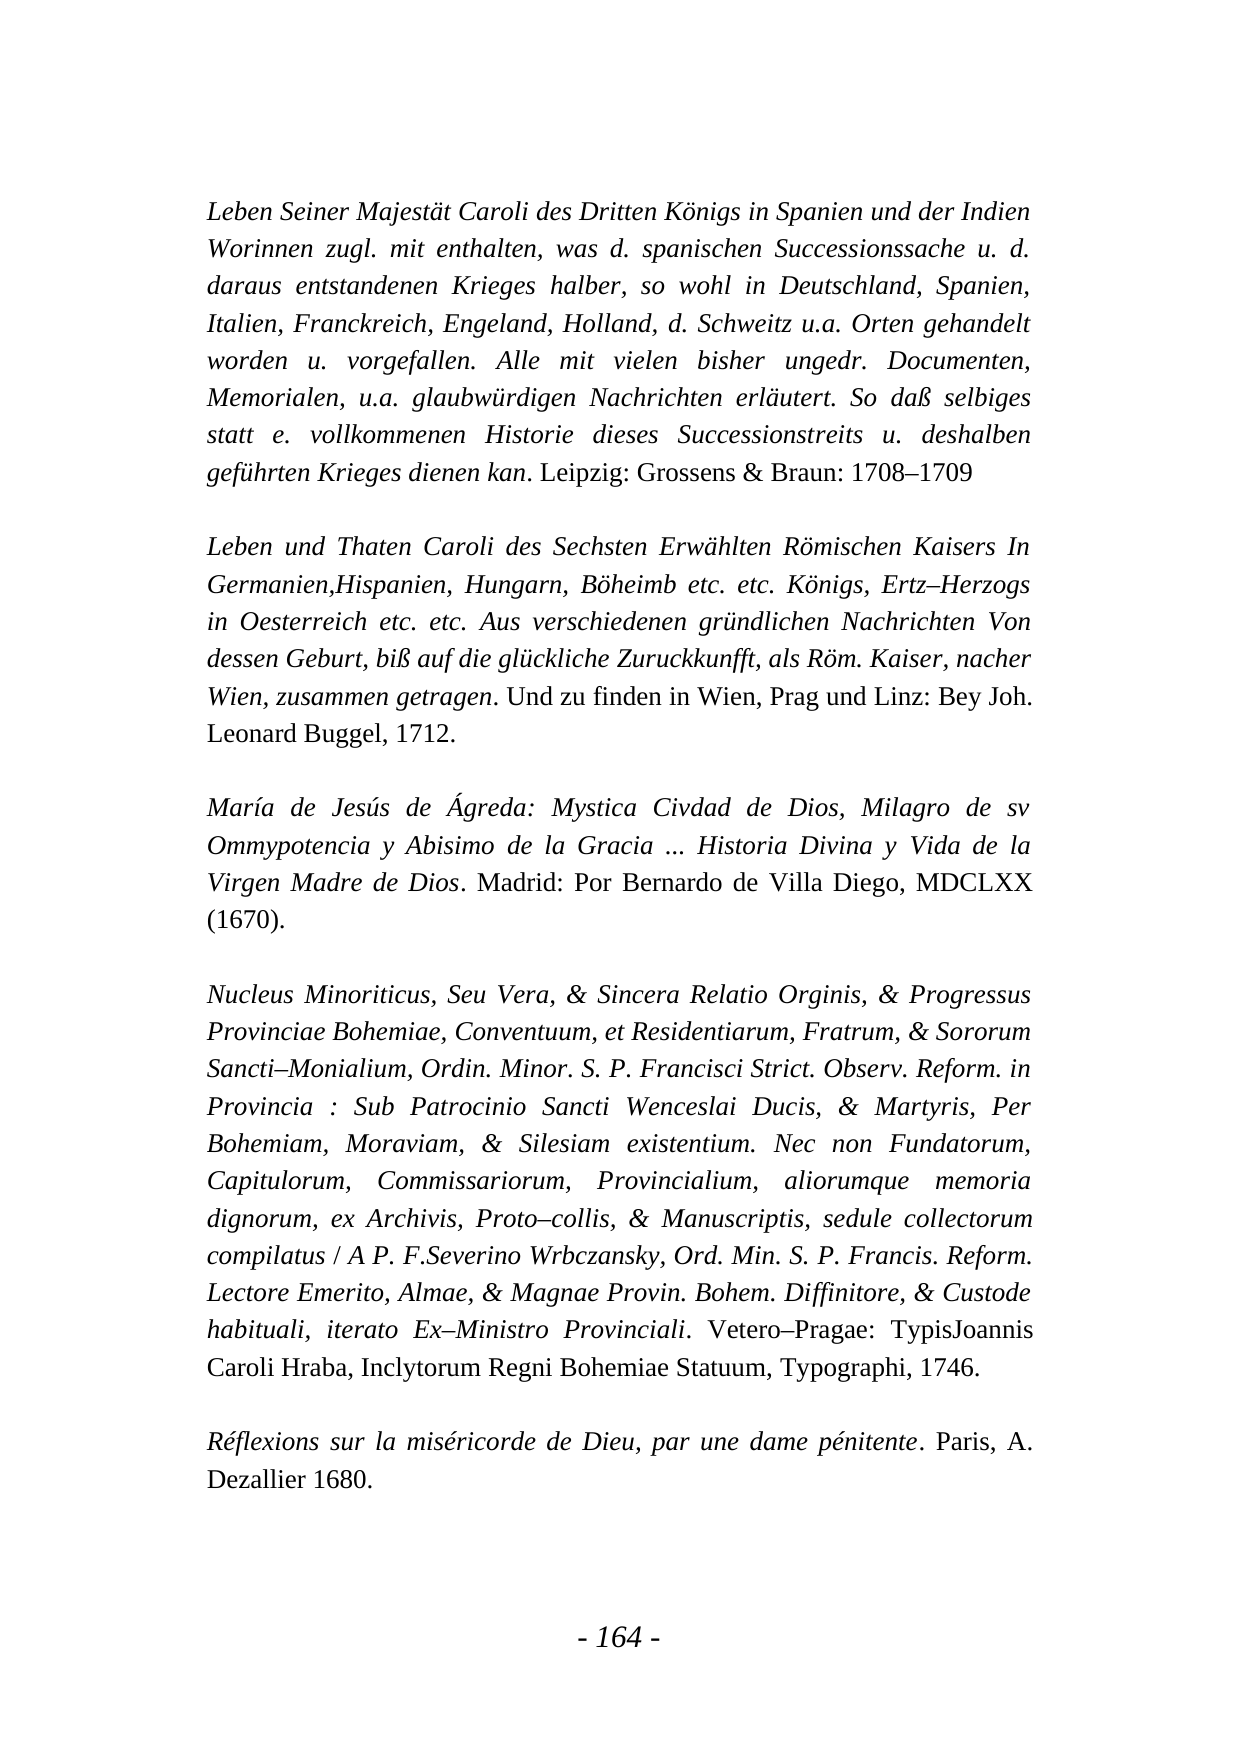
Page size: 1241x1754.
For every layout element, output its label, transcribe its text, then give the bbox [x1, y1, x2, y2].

text Leben und Thaten Caroli des Sechsten Erwählten Römischen Kaisers In Germanien,Hispanien, Hungarn, Böheimb etc. etc. Königs, Ertz–Herzogs in Oesterreich etc. etc. Aus verschiedenen gründlichen Nachrichten Von dessen Geburt, biß auf die glückliche Zuruckkunfft, als Röm. Kaiser, nacher Wien, zusammen getragen. Und zu finden in Wien, Prag und Linz: Bey Joh. Leonard Buggel, 1712. [207, 531, 1033, 748]
text Réflexions sur la miséricorde de Dieu, par une dame pénitente. Paris, A. Dezallier 1680. [207, 1426, 1033, 1494]
text Nucleus Minoriticus, Seu Vera, & Sincera Relatio Orginis, & Progressus Provinciae Bohemiae, Conventuum, et Residentiarum, Fratrum, & Sororum Sancti–Monialium, Ordin. Minor. S. P. Francisci Strict. Observ. Reform. in Provincia : Sub Patrocinio Sancti Wenceslai Ducis, & Martyris, Per Bohemiam, Moraviam, & Silesiam existentium. Nec non Fundatorum, Capitulorum, Commissariorum, Provincialium, aliorumque memoria dignorum, ex Archivis, Proto–collis, & Manuscriptis, sedule collectorum compilatus / A P. F.Severino Wrbczansky, Ord. Min. S. P. Francis. Reform. Lectore Emerito, Almae, & Magnae Provin. Bohem. Diffinitore, & Custode habituali, iterato Ex–Ministro Provinciali. Vetero–Pragae: TypisJoannis Caroli Hraba, Inclytorum Regni Bohemiae Statuum, Typographi, 1746. [207, 978, 1033, 1382]
text Leben Seiner Majestät Caroli des Dritten Königs in Spanien und der Indien Worinnen zugl. mit enthalten, was d. spanischen Successionssache u. d. daraus entstandenen Krieges halber, so wohl in Deutschland, Spanien, Italien, Franckreich, Engeland, Holland, d. Schweitz u.a. Orten gehandelt worden u. vorgefallen. Alle mit vielen bisher ungedr. Documenten, Memorialen, u.a. glaubwürdigen Nachrichten erläutert. So daß selbiges statt e. vollkommenen Historie dieses Successionstreits u. deshalben geführten Krieges dienen kan. Leipzig: Grossens & Braun: 1708–1709 [207, 195, 1033, 487]
text María de Jesús de Ágreda: Mystica Civdad de Dios, Milagro de sv Ommypotencia y Abisimo de la Gracia ... Historia Divina y Vida de la Virgen Madre de Dios. Madrid: Por Bernardo de Villa Diego, MDCLXX (1670). [207, 792, 1033, 934]
